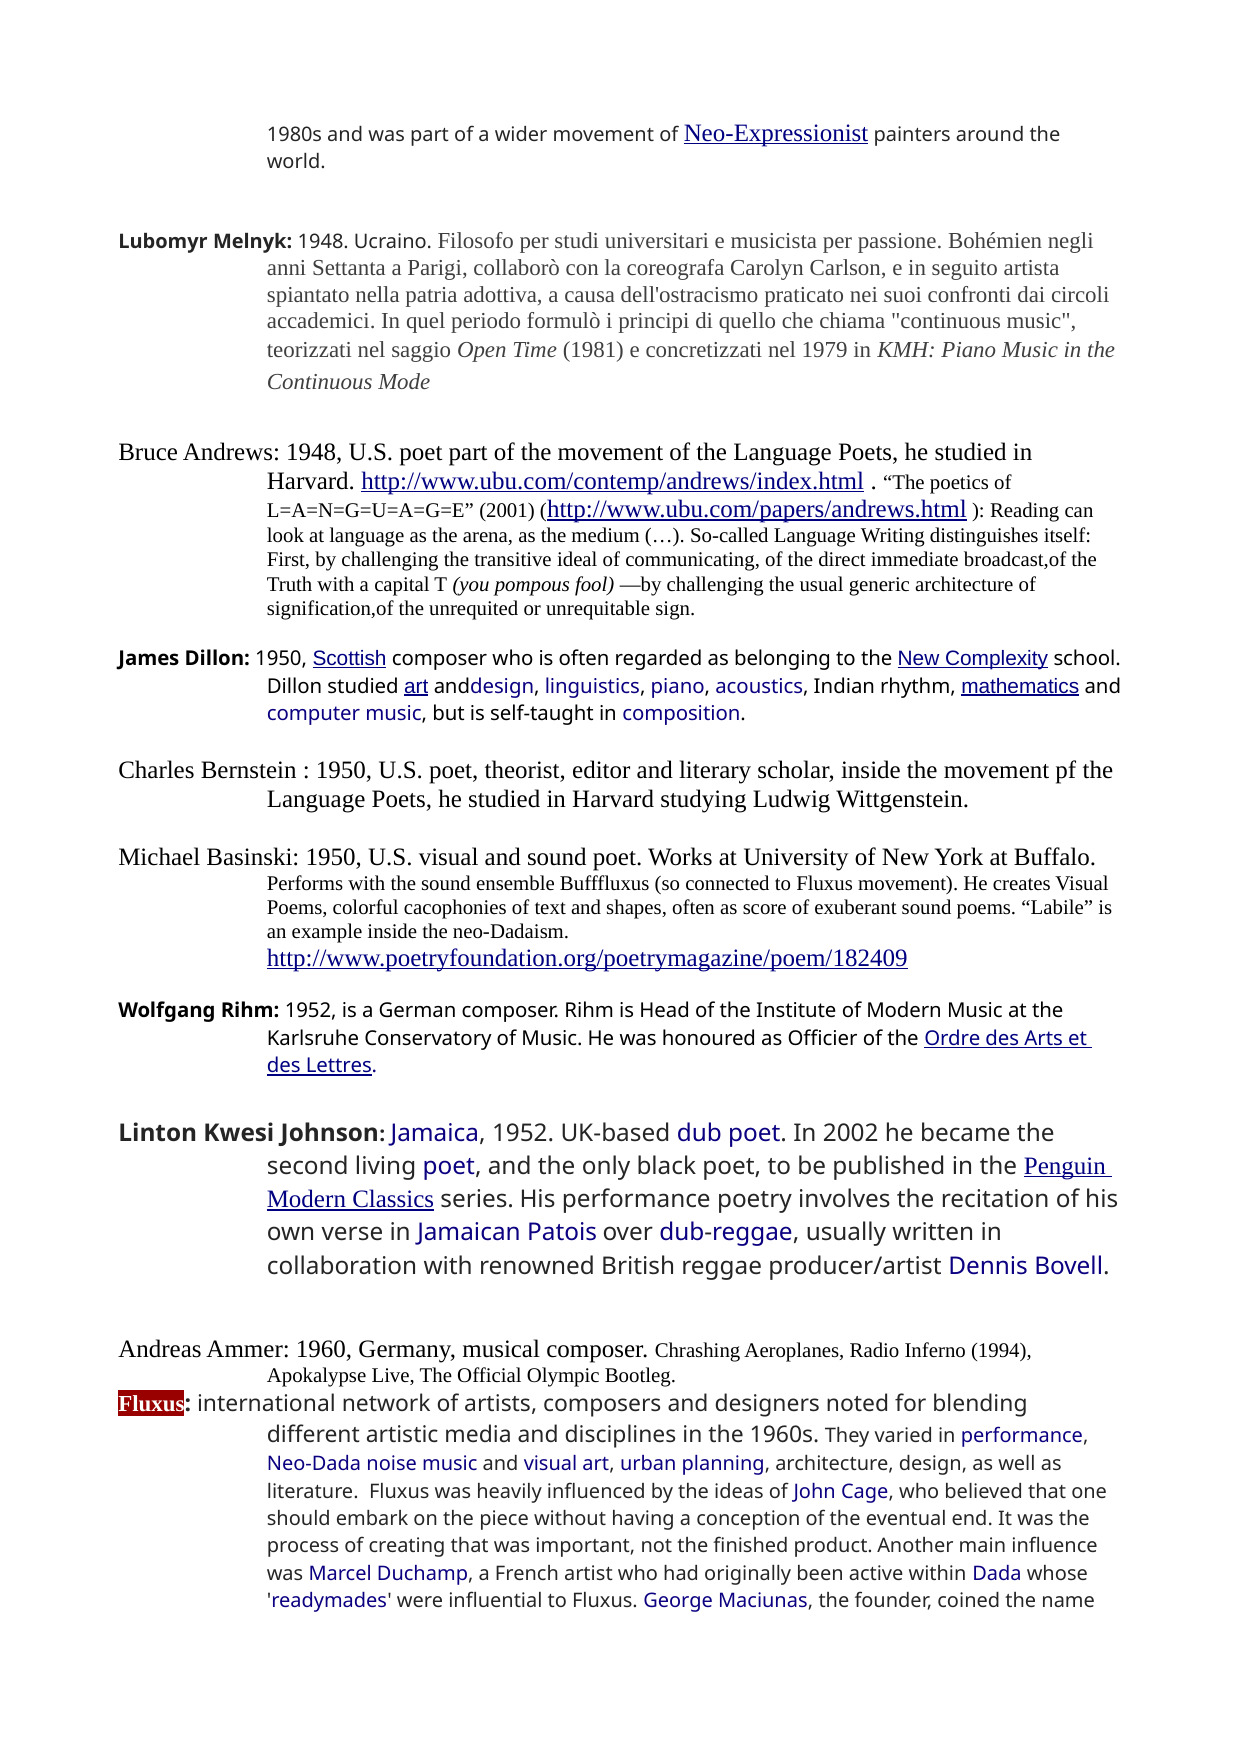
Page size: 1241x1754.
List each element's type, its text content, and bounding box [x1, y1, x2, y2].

text Charles Bernstein : 1950, U.S. poet, theorist, editor and literary scholar, inside the movement pf the Language Poets, he studied in Harvard studying Ludwig Wittgenstein. [118, 756, 1122, 813]
text Andreas Ammer: 1960, Germany, musical composer. Chrashing Aeroplanes, Radio Inferno (1994), Apokalypse Live, The Official Olympic Bootleg. [118, 1334, 1122, 1387]
text James Dillon: 1950, Scottish composer who is often regarded as belonging to the New Complexity school. Dillon studied art anddesign, linguistics, piano, acoustics, Indian rhythm, mathematics and computer music, but is self-taught in composition. [118, 644, 1122, 727]
text Fluxus: international network of artists, composers and designers noted for blending different artistic media and disciplines in the 1960s. They varied in performance, Neo-Dada noise music and visual art, urban planning, architecture, design, as well as literature. Fluxus was heavily influenced by the ideas of John Cage, who believed that one should embark on the piece without having a conception of the eventual end. It was the process of creating that was important, not the finished product. Another main influence was Marcel Duchamp, a French artist who had originally been active within Dada whose 'readymades' were influential to Fluxus. George Maciunas, the founder, coined the name [118, 1387, 1122, 1613]
text Michael Basinski: 1950, U.S. visual and sound poet. Works at University of New York at Buffalo. Performs with the sound ensemble Bufffluxus (so connected to Fluxus movement). He creates Visual Poems, colorful cacophonies of text and shapes, often as score of exuberant sound poems. “Labile” is an example inside the neo-Dadaism. http://www.poetryfoundation.org/poetrymagazine/poem/182409 [118, 842, 1122, 971]
text 1980s and was part of a wider movement of Neo-Expressionist painters around the world. [118, 118, 1122, 175]
text Lubomyr Melnyk: 1948. Ucraino. Filosofo per studi universitari e musicista per passione. Bohémien negli anni Settanta a Parigi, collaborò con la coreografa Carolyn Carlson, e in seguito artista spiantato nella patria adottiva, a causa dell'ostracismo praticato nei suoi confronti dai circoli accademici. In quel periodo formulò i principi di quello che chiama "continuous music", teorizzati nel saggio Open Time (1981) e concretizzati nel 1979 in KMH: Piano Music in the Continuous Mode [118, 227, 1122, 396]
text Wolfgang Rihm: 1952, is a German composer. Rihm is Head of the Institute of Modern Music at the Karlsruhe Conservatory of Music. He was honoured as Officier of the Ordre des Arts et des Lettres. [118, 995, 1122, 1078]
text Linton Kwesi Johnson: Jamaica, 1952. UK-based dub poet. In 2002 he became the second living poet, and the only black poet, to be published in the Penguin Modern Classics series. His performance poetry involves the recitation of his own verse in Jamaican Patois over dub-reggae, usually written in collaboration with renowned British reggae producer/artist Dennis Bovell. [118, 1115, 1122, 1281]
text Bruce Andrews: 1948, U.S. poet part of the movement of the Language Poets, he studied in Harvard. http://www.ubu.com/contemp/andrews/index.html . “The poetics of L=A=N=G=U=A=G=E” (2001) (http://www.ubu.com/papers/andrews.html ): Reading can look at language as the arena, as the medium (…). So-called Language Writing distinguishes itself: First, by challenging the transitive ideal of communicating, of the direct immediate broadcast,of the Truth with a capital T (you pompous fool) —by challenging the usual generic architecture of signification,of the unrequited or unrequitable sign. [118, 437, 1122, 619]
